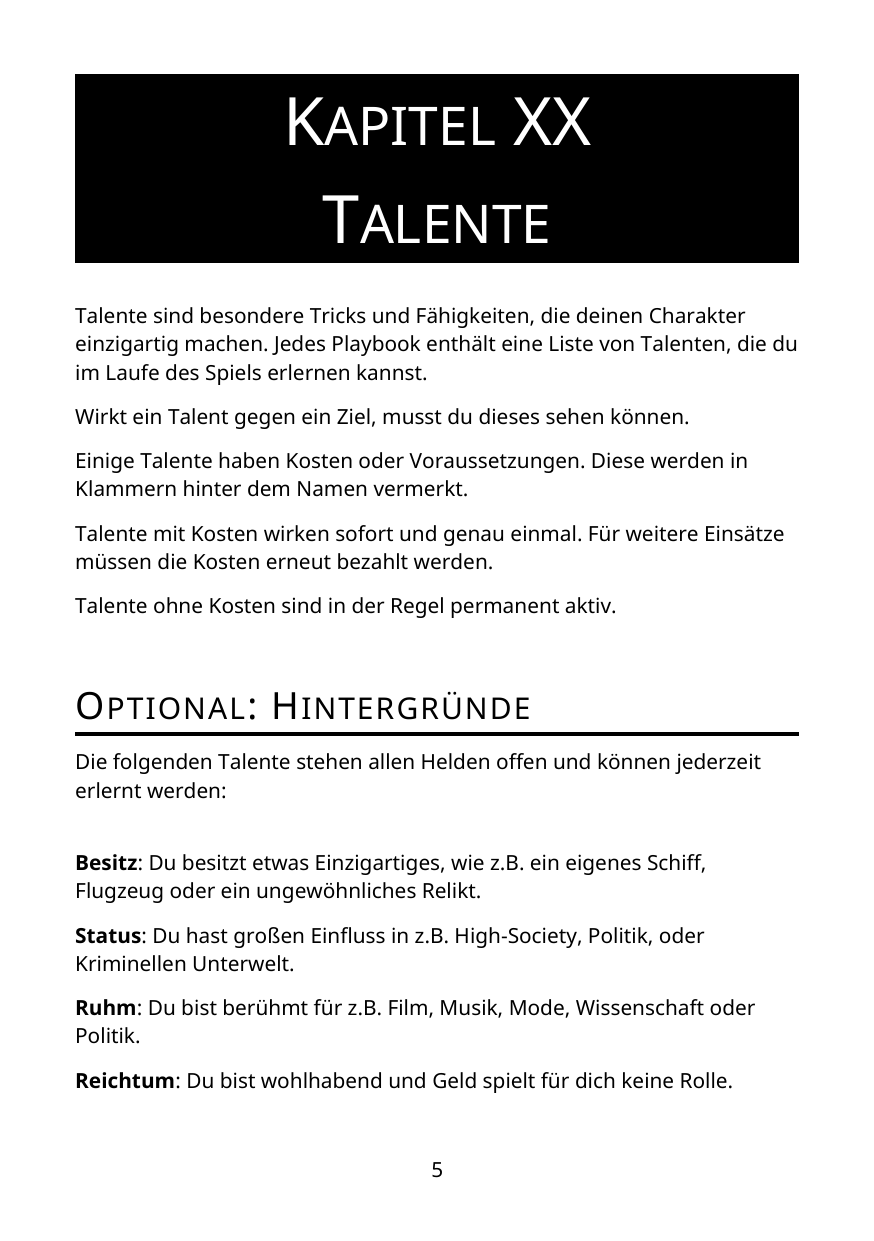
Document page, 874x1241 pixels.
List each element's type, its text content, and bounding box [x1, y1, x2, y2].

text Ruhm [75, 993, 137, 1022]
text Besitz [75, 848, 137, 877]
text : Du bist wohlhabend und Geld spielt für dich keine Rolle. [175, 1066, 799, 1094]
text Reichtum [75, 1066, 175, 1094]
text : Du bist berühmt für z.B. Film, Musik, Mode, Wissenschaft oder Politik. [75, 993, 799, 1050]
subtitle Talente [75, 172, 799, 263]
text Talente mit Kosten wirken sofort und genau einmal. Für weitere Einsätze müssen die Kosten erneut bezahlt werden. [75, 519, 799, 576]
subtitle Kapitel XX [75, 74, 799, 165]
text Wirkt ein Talent gegen ein Ziel, musst du dieses sehen können. [75, 402, 799, 431]
text Talente sind besondere Tricks und Fähigkeiten, die deinen Charakter einzigartig machen. Jedes Playbook enthält eine Liste von Talenten, die du im Laufe des Spiels erlernen kannst. [75, 301, 799, 386]
subtitle Optional: Hintergründe [75, 679, 799, 732]
text : Du hast großen Einfluss in z.B. High-Society, Politik, oder Kriminellen Unterwelt. [75, 921, 799, 978]
text Status [75, 921, 141, 949]
text Einige Talente haben Kosten oder Voraussetzungen. Diese werden in Klammern hinter dem Namen vermerkt. [75, 446, 799, 503]
text : Du besitzt etwas Einzigartiges, wie z.B. ein eigenes Schiff, Flugzeug oder ein ungewöhnliches Relikt. [75, 848, 799, 905]
text Die folgenden Talente stehen allen Helden offen und können jederzeit erlernt werden: [75, 747, 799, 833]
text Talente ohne Kosten sind in der Regel permanent aktiv. [75, 591, 799, 619]
